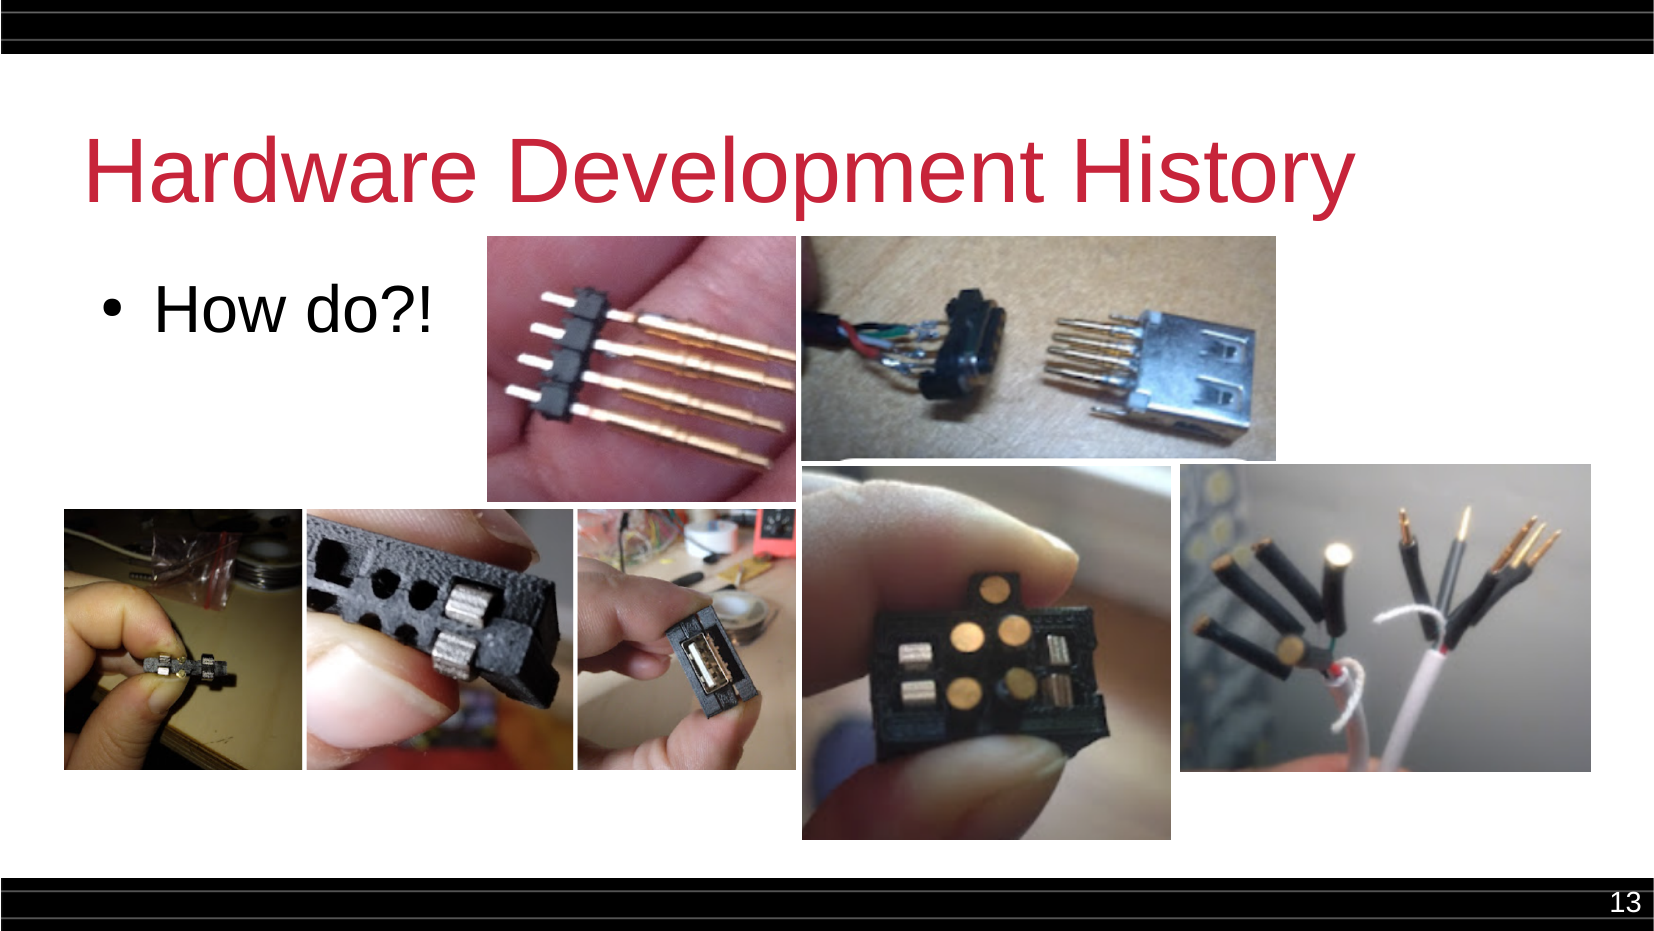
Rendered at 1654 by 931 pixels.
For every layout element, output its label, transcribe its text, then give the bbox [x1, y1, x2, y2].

picture [800, 236, 1276, 461]
picture [487, 236, 796, 502]
picture [1, 878, 1654, 931]
list How do?! [82, 271, 487, 496]
picture [802, 466, 1171, 841]
picture [1, 0, 1654, 54]
picture [1180, 464, 1591, 772]
title Hardware Development History [82, 92, 1571, 249]
picture [64, 509, 796, 770]
